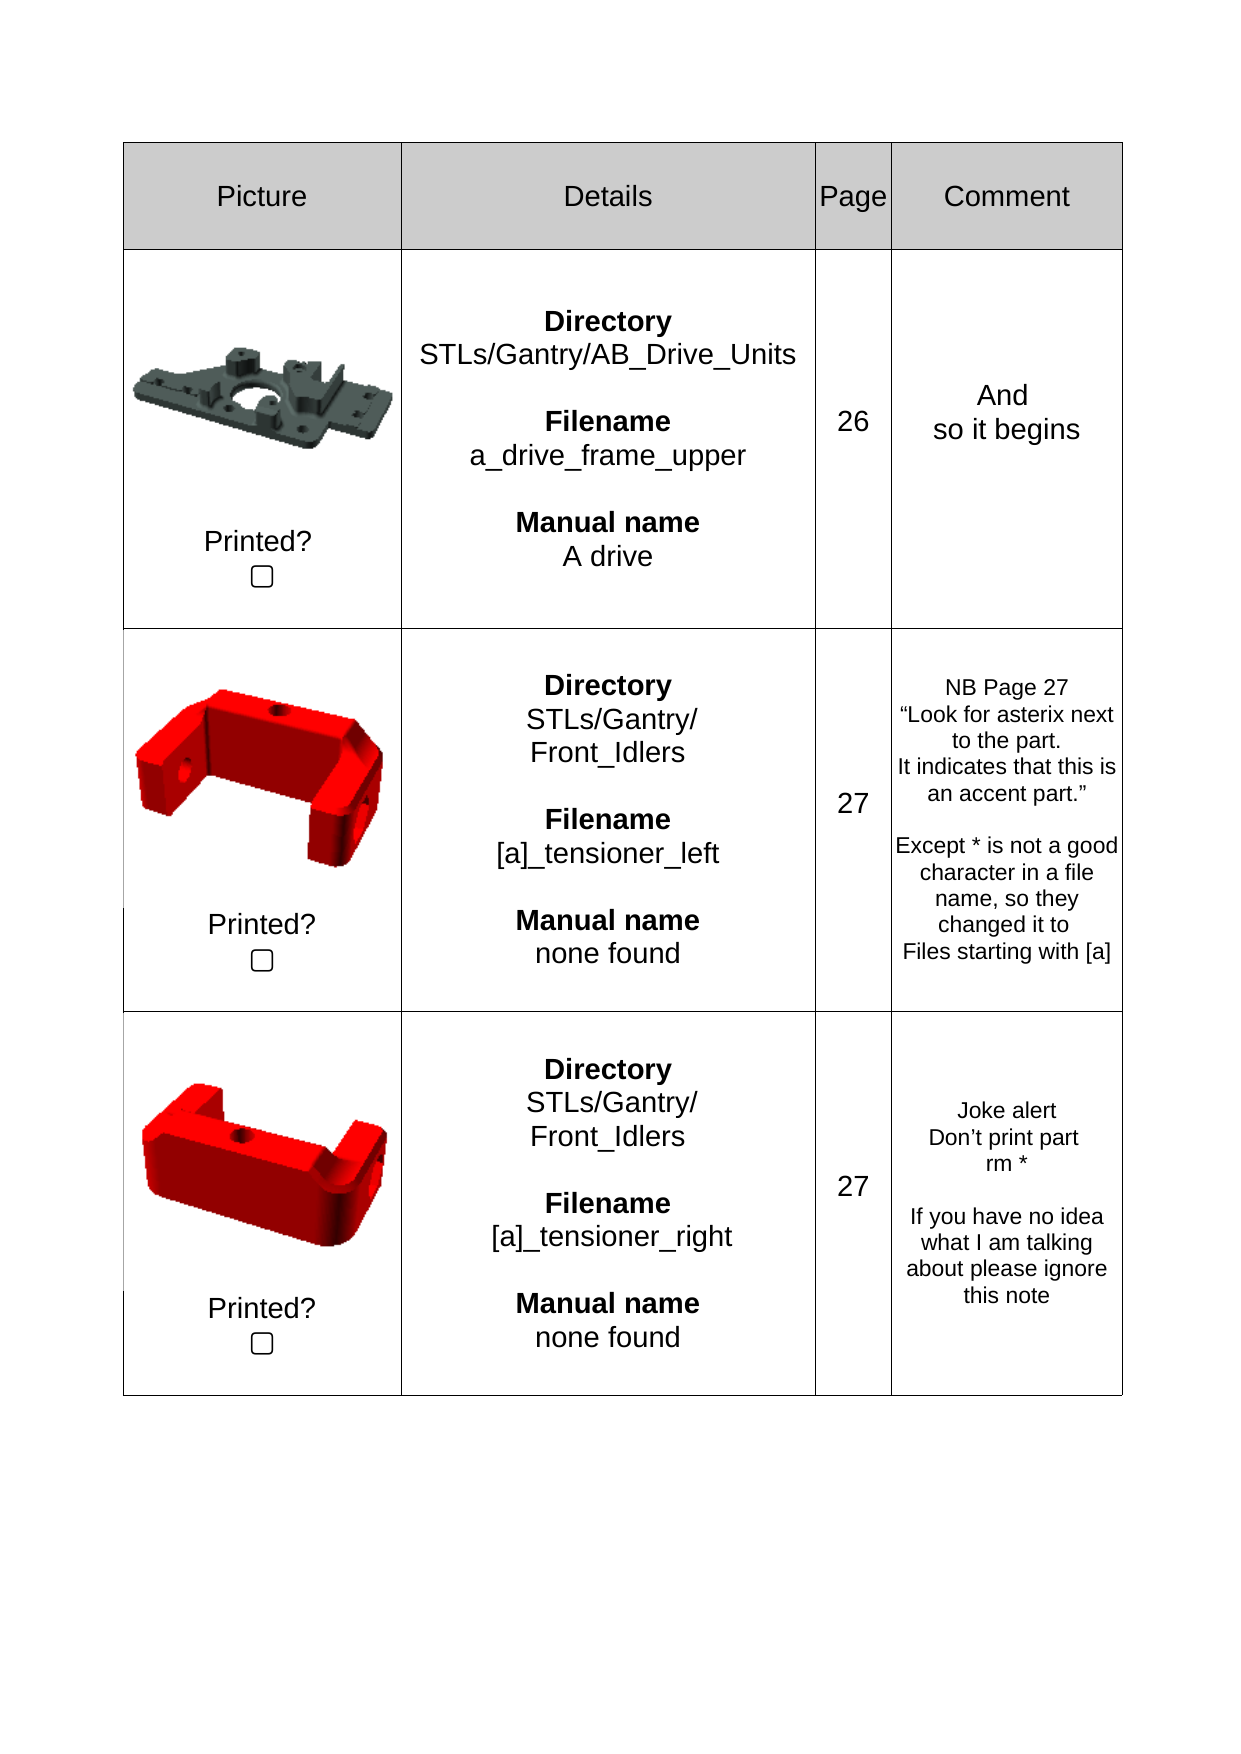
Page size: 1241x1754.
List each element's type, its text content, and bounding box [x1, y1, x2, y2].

table_header Page [816, 143, 891, 249]
table_cell 26 [816, 250, 891, 627]
table_cell Printed? ▢ [124, 250, 401, 627]
table_header Details [402, 143, 815, 249]
table_cell And so it begins [892, 250, 1122, 627]
table_cell 27 [816, 629, 891, 1011]
table_cell Joke alert Don’t print part rm * If you have no idea what I am talking about please ignore this note [892, 1012, 1122, 1394]
table_cell NB Page 27 “Look for asterix next to the part. It indicates that this is an accent part.” Except * is not a good character in a file name, so they changed it to Files starting with [a] [892, 629, 1122, 1011]
table_header Comment [892, 143, 1122, 249]
picture [123, 1013, 401, 1291]
table_cell Directory STLs/Gantry/ Front_Idlers Filename [a]_tensioner_right Manual name none found [402, 1012, 815, 1394]
table_cell 27 [816, 1012, 891, 1394]
table_cell Directory STLs/Gantry/AB_Drive_Units Filename a_drive_frame_upper Manual name A drive [402, 250, 815, 627]
table_cell Printed? ▢ [124, 1291, 401, 1394]
table_header Picture [124, 143, 401, 249]
picture [125, 251, 398, 524]
table_cell Printed? ▢ [124, 908, 401, 1011]
table_cell Directory STLs/Gantry/ Front_Idlers Filename [a]_tensioner_left Manual name none found [402, 629, 815, 1011]
picture [123, 630, 401, 908]
